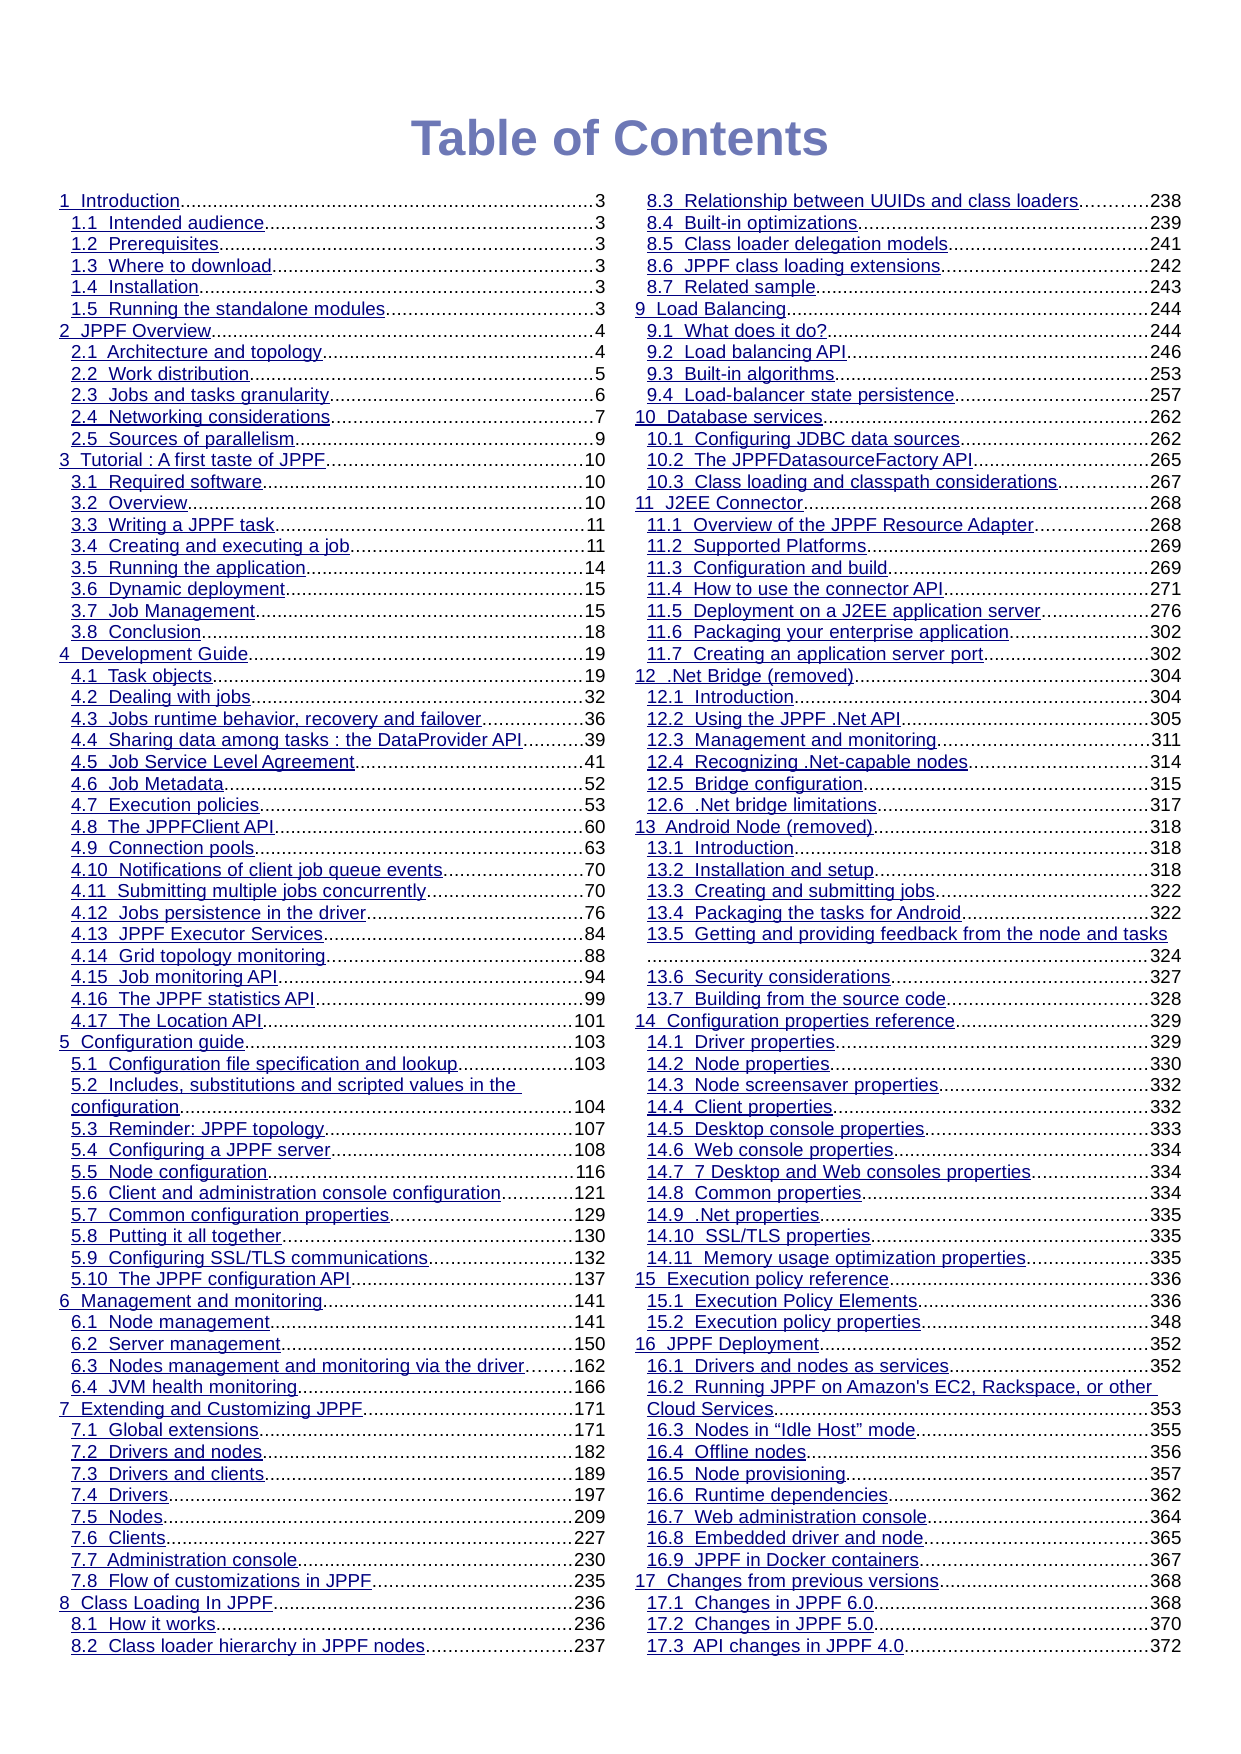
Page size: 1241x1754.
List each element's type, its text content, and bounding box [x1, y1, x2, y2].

text 15.2 Execution policy properties 348 [647, 1311, 1181, 1333]
text 6.4 JVM health monitoring 166 [71, 1376, 605, 1398]
text 4.10 Notifications of client job queue events 70 [71, 859, 605, 880]
text 11.1 Overview of the JPPF Resource Adapter 268 [647, 514, 1181, 535]
text 3.7 Job Management 15 [71, 600, 605, 621]
text 10 Database services 262 [635, 406, 1181, 427]
text 1.5 Running the standalone modules 3 [71, 298, 605, 319]
text 4.2 Dealing with jobs 32 [71, 686, 605, 708]
text 11.4 How to use the connector API 271 [647, 578, 1181, 600]
text 12.3 Management and monitoring 311 [647, 729, 1181, 751]
text 8.1 How it works 236 [71, 1613, 605, 1635]
text 3.6 Dynamic deployment 15 [71, 578, 605, 600]
text 13.3 Creating and submitting jobs 322 [647, 880, 1181, 902]
text 14.8 Common properties 334 [647, 1182, 1181, 1204]
text 4.16 The JPPF statistics API 99 [71, 988, 605, 1009]
text 16.9 JPPF in Docker containers 367 [647, 1549, 1181, 1570]
text 16.8 Embedded driver and node 365 [647, 1527, 1181, 1549]
text 12.6 .Net bridge limitations 317 [647, 794, 1181, 816]
text 2.3 Jobs and tasks granularity 6 [71, 384, 605, 406]
text 4.7 Execution policies 53 [71, 794, 605, 816]
text 12.2 Using the JPPF .Net API 305 [647, 708, 1181, 729]
text 2.5 Sources of parallelism 9 [71, 427, 605, 449]
text 7.2 Drivers and nodes 182 [71, 1441, 605, 1462]
text 12.4 Recognizing .Net-capable nodes 314 [647, 751, 1181, 772]
text 2.2 Work distribution 5 [71, 363, 605, 384]
text 4.6 Job Metadata 52 [71, 772, 605, 794]
text 6.3 Nodes management and monitoring via the driver 162 [71, 1354, 605, 1376]
text 3.2 Overview 10 [71, 492, 605, 514]
text 17.3 API changes in JPPF 4.0 372 [647, 1635, 1181, 1656]
text 7.1 Global extensions 171 [71, 1419, 605, 1441]
text 4.12 Jobs persistence in the driver 76 [71, 902, 605, 923]
text 13.2 Installation and setup 318 [647, 859, 1181, 880]
text 4.8 The JPPFClient API 60 [71, 816, 605, 837]
text 5.3 Reminder: JPPF topology 107 [71, 1117, 605, 1139]
text 16.5 Node provisioning 357 [647, 1462, 1181, 1484]
text 16.6 Runtime dependencies 362 [647, 1484, 1181, 1506]
text 13 Android Node (removed) 318 [635, 816, 1181, 837]
text 12.1 Introduction 304 [647, 686, 1181, 708]
text 10.1 Configuring JDBC data sources 262 [647, 427, 1181, 449]
text 16.2 Running JPPF on Amazon's EC2, Rackspace, or other Cloud Services 353 [647, 1376, 1181, 1419]
text 3.1 Required software 10 [71, 471, 605, 492]
text 11.3 Configuration and build 269 [647, 557, 1181, 578]
text 12.5 Bridge configuration 315 [647, 772, 1181, 794]
text 9.4 Load-balancer state persistence 257 [647, 384, 1181, 406]
text 14 Configuration properties reference 329 [635, 1009, 1181, 1031]
text 9 Load Balancing 244 [635, 298, 1181, 319]
text 1.3 Where to download 3 [71, 255, 605, 276]
text 5.5 Node configuration 116 [71, 1161, 605, 1182]
text 17.2 Changes in JPPF 5.0 370 [647, 1613, 1181, 1635]
text 7 Extending and Customizing JPPF 171 [59, 1398, 605, 1419]
text 12 .Net Bridge (removed) 304 [635, 664, 1181, 686]
text 3.4 Creating and executing a job 11 [71, 535, 605, 557]
text 4.5 Job Service Level Agreement 41 [71, 751, 605, 772]
text 11.7 Creating an application server port 302 [647, 643, 1181, 664]
text 13.6 Security considerations 327 [647, 966, 1181, 988]
text 16.7 Web administration console 364 [647, 1506, 1181, 1527]
text 14.5 Desktop console properties 333 [647, 1117, 1181, 1139]
text 1.4 Installation 3 [71, 276, 605, 298]
text 4.4 Sharing data among tasks : the DataProvider API 39 [71, 729, 605, 751]
text 5.4 Configuring a JPPF server 108 [71, 1139, 605, 1161]
text 4.9 Connection pools 63 [71, 837, 605, 859]
text 16 JPPF Deployment 352 [635, 1333, 1181, 1354]
text 14.7 7 Desktop and Web consoles properties 334 [647, 1161, 1181, 1182]
text 4.3 Jobs runtime behavior, recovery and failover 36 [71, 708, 605, 729]
text 4 Development Guide 19 [59, 643, 605, 664]
text 9.1 What does it do? 244 [647, 319, 1181, 341]
text 9.3 Built-in algorithms 253 [647, 363, 1181, 384]
text 5.1 Configuration file specification and lookup 103 [71, 1053, 605, 1074]
text 14.6 Web console properties 334 [647, 1139, 1181, 1161]
text 14.10 SSL/TLS properties 335 [647, 1225, 1181, 1247]
text 7.6 Clients 227 [71, 1527, 605, 1549]
text 3.3 Writing a JPPF task 11 [71, 514, 605, 535]
text 5.8 Putting it all together 130 [71, 1225, 605, 1247]
text 14.2 Node properties 330 [647, 1053, 1181, 1074]
text 5.6 Client and administration console configuration 121 [71, 1182, 605, 1204]
text 8.6 JPPF class loading extensions 242 [647, 255, 1181, 276]
text 15.1 Execution Policy Elements 336 [647, 1290, 1181, 1311]
text 11.6 Packaging your enterprise application 302 [647, 621, 1181, 643]
text 5 Configuration guide 103 [59, 1031, 605, 1053]
text 13.7 Building from the source code 328 [647, 988, 1181, 1009]
text 4.13 JPPF Executor Services 84 [71, 923, 605, 945]
text 8.5 Class loader delegation models 241 [647, 233, 1181, 255]
text 8.3 Relationship between UUIDs and class loaders 238 [647, 190, 1181, 212]
text 6.1 Node management 141 [71, 1311, 605, 1333]
text 2.4 Networking considerations 7 [71, 406, 605, 427]
text 5.7 Common configuration properties 129 [71, 1204, 605, 1225]
text 1.1 Intended audience 3 [71, 212, 605, 233]
text 1 Introduction 3 [59, 190, 605, 212]
text 8 Class Loading In JPPF 236 [59, 1592, 605, 1613]
text 10.3 Class loading and classpath considerations 267 [647, 471, 1181, 492]
text 4.1 Task objects 19 [71, 664, 605, 686]
text 7.8 Flow of customizations in JPPF 235 [71, 1570, 605, 1592]
text 5.9 Configuring SSL/TLS communications 132 [71, 1247, 605, 1268]
text 4.14 Grid topology monitoring 88 [71, 945, 605, 966]
text 15 Execution policy reference 336 [635, 1268, 1181, 1290]
text 4.15 Job monitoring API 94 [71, 966, 605, 988]
subtitle Table of Contents [59, 108, 1181, 165]
text 3.8 Conclusion 18 [71, 621, 605, 643]
text 14.4 Client properties 332 [647, 1096, 1181, 1117]
text 9.2 Load balancing API 246 [647, 341, 1181, 363]
text 14.3 Node screensaver properties 332 [647, 1074, 1181, 1096]
text 11.5 Deployment on a J2EE application server 276 [647, 600, 1181, 621]
text 4.11 Submitting multiple jobs concurrently 70 [71, 880, 605, 902]
text 5.10 The JPPF configuration API 137 [71, 1268, 605, 1290]
text 11 J2EE Connector 268 [635, 492, 1181, 514]
text 3 Tutorial : A first taste of JPPF 10 [59, 449, 605, 471]
text 13.1 Introduction 318 [647, 837, 1181, 859]
text 6 Management and monitoring 141 [59, 1290, 605, 1311]
text 7.7 Administration console 230 [71, 1549, 605, 1570]
text 7.5 Nodes 209 [71, 1506, 605, 1527]
text 5.2 Includes, substitutions and scripted values in the configuration 104 [71, 1074, 605, 1117]
text 17.1 Changes in JPPF 6.0 368 [647, 1592, 1181, 1613]
text 7.4 Drivers 197 [71, 1484, 605, 1506]
text 14.9 .Net properties 335 [647, 1204, 1181, 1225]
text 2 JPPF Overview 4 [59, 319, 605, 341]
text 11.2 Supported Platforms 269 [647, 535, 1181, 557]
text 16.4 Offline nodes 356 [647, 1441, 1181, 1462]
text 6.2 Server management 150 [71, 1333, 605, 1354]
text 16.1 Drivers and nodes as services 352 [647, 1354, 1181, 1376]
text 7.3 Drivers and clients 189 [71, 1462, 605, 1484]
text 8.2 Class loader hierarchy in JPPF nodes 237 [71, 1635, 605, 1656]
text 13.5 Getting and providing feedback from the node and tasks 324 [647, 923, 1181, 966]
text 4.17 The Location API 101 [71, 1009, 605, 1031]
text 16.3 Nodes in “Idle Host” mode 355 [647, 1419, 1181, 1441]
text 13.4 Packaging the tasks for Android 322 [647, 902, 1181, 923]
text 14.1 Driver properties 329 [647, 1031, 1181, 1053]
text 8.4 Built-in optimizations 239 [647, 212, 1181, 233]
text 10.2 The JPPFDatasourceFactory API 265 [647, 449, 1181, 471]
text 3.5 Running the application 14 [71, 557, 605, 578]
text 17 Changes from previous versions 368 [635, 1570, 1181, 1592]
text 1.2 Prerequisites 3 [71, 233, 605, 255]
text 2.1 Architecture and topology 4 [71, 341, 605, 363]
text 8.7 Related sample 243 [647, 276, 1181, 298]
text 14.11 Memory usage optimization properties 335 [647, 1247, 1181, 1268]
